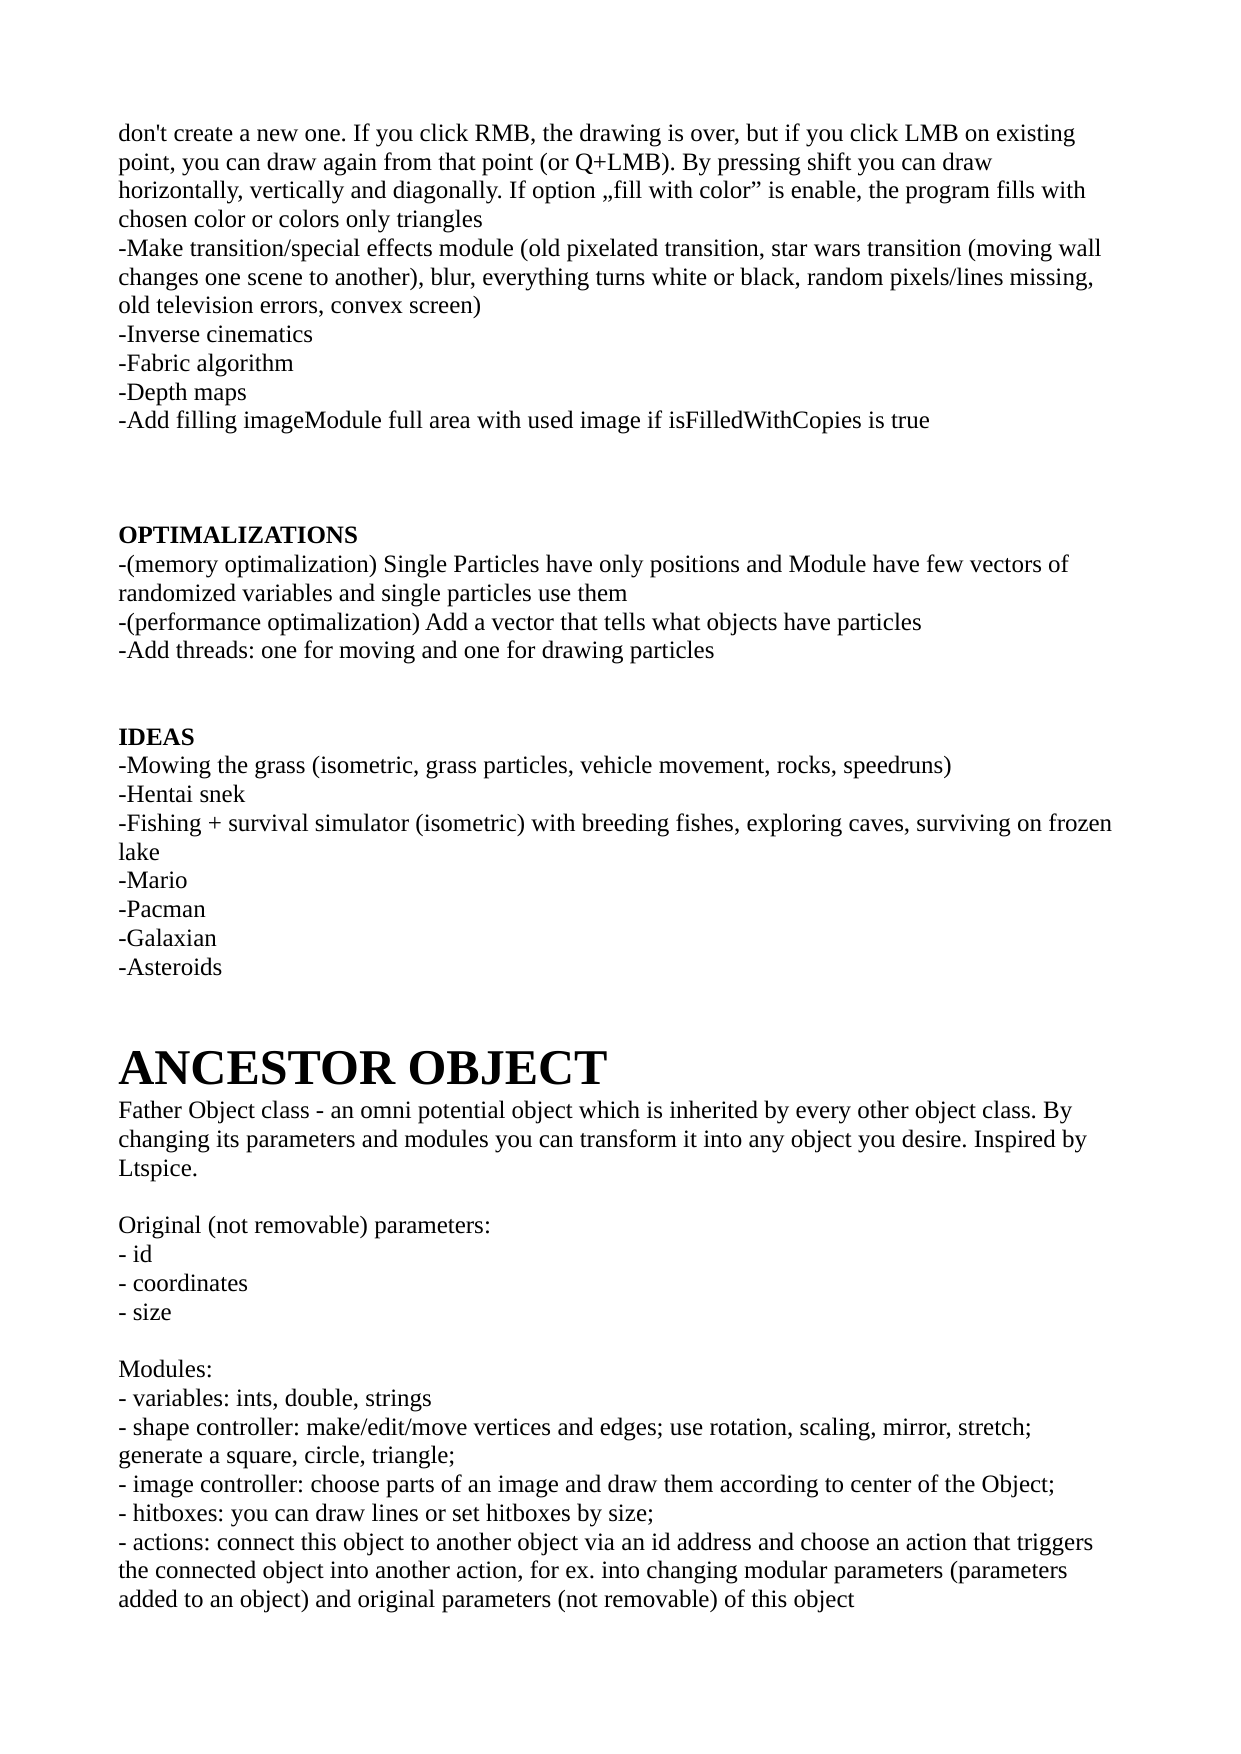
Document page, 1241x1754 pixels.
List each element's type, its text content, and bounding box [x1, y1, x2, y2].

text - image controller: choose parts of an image and draw them according to center of the Object; [118, 1469, 1122, 1498]
text -(performance optimalization) Add a vector that tells what objects have particles [118, 607, 1122, 636]
text -Fishing + survival simulator (isometric) with breeding fishes, exploring caves, surviving on frozen lake [118, 808, 1122, 866]
text -Mowing the grass (isometric, grass particles, vehicle movement, rocks, speedruns) [118, 751, 1122, 779]
text - variables: ints, double, strings [118, 1383, 1122, 1412]
text Original (not removable) parameters: [118, 1211, 1122, 1239]
text -Make transition/special effects module (old pixelated transition, star wars transition (moving wall changes one scene to another), blur, everything turns white or black, random pixels/lines missing, old television errors, convex screen) [118, 233, 1122, 319]
text Modules: [118, 1354, 1122, 1383]
text -(memory optimalization) Single Particles have only positions and Module have few vectors of randomized variables and single particles use them [118, 549, 1122, 607]
text -Depth maps [118, 377, 1122, 406]
text IDEAS [118, 722, 1122, 751]
text -Galaxian [118, 923, 1122, 952]
text - shape controller: make/edit/move vertices and edges; use rotation, scaling, mirror, stretch; generate a square, circle, triangle; [118, 1412, 1122, 1469]
text -Inverse cinematics [118, 319, 1122, 348]
text -Mario [118, 866, 1122, 894]
text -Fabric algorithm [118, 348, 1122, 377]
text Father Object class - an omni potential object which is inherited by every other object class. By changing its parameters and modules you can transform it into any object you desire. Inspired by Ltspice. [118, 1096, 1122, 1182]
text - actions: connect this object to another object via an id address and choose an action that triggers the connected object into another action, for ex. into changing modular parameters (parameters added to an object) and original parameters (not removable) of this object [118, 1527, 1122, 1613]
text - id [118, 1239, 1122, 1268]
text -Add threads: one for moving and one for drawing particles [118, 636, 1122, 664]
text - size [118, 1297, 1122, 1326]
text - hitboxes: you can draw lines or set hitboxes by size; [118, 1498, 1122, 1527]
text -Asteroids [118, 952, 1122, 981]
text - coordinates [118, 1268, 1122, 1297]
text -Add filling imageModule full area with used image if isFilledWithCopies is true [118, 406, 1122, 434]
text don't create a new one. If you click RMB, the drawing is over, but if you click LMB on existing point, you can draw again from that point (or Q+LMB). By pressing shift you can draw horizontally, vertically and diagonally. If option „fill with color” is enable, the program fills with chosen color or colors only triangles [118, 118, 1122, 233]
text ANCESTOR OBJECT [118, 1038, 1122, 1096]
text OPTIMALIZATIONS [118, 521, 1122, 549]
text -Hentai snek [118, 779, 1122, 808]
text -Pacman [118, 894, 1122, 923]
